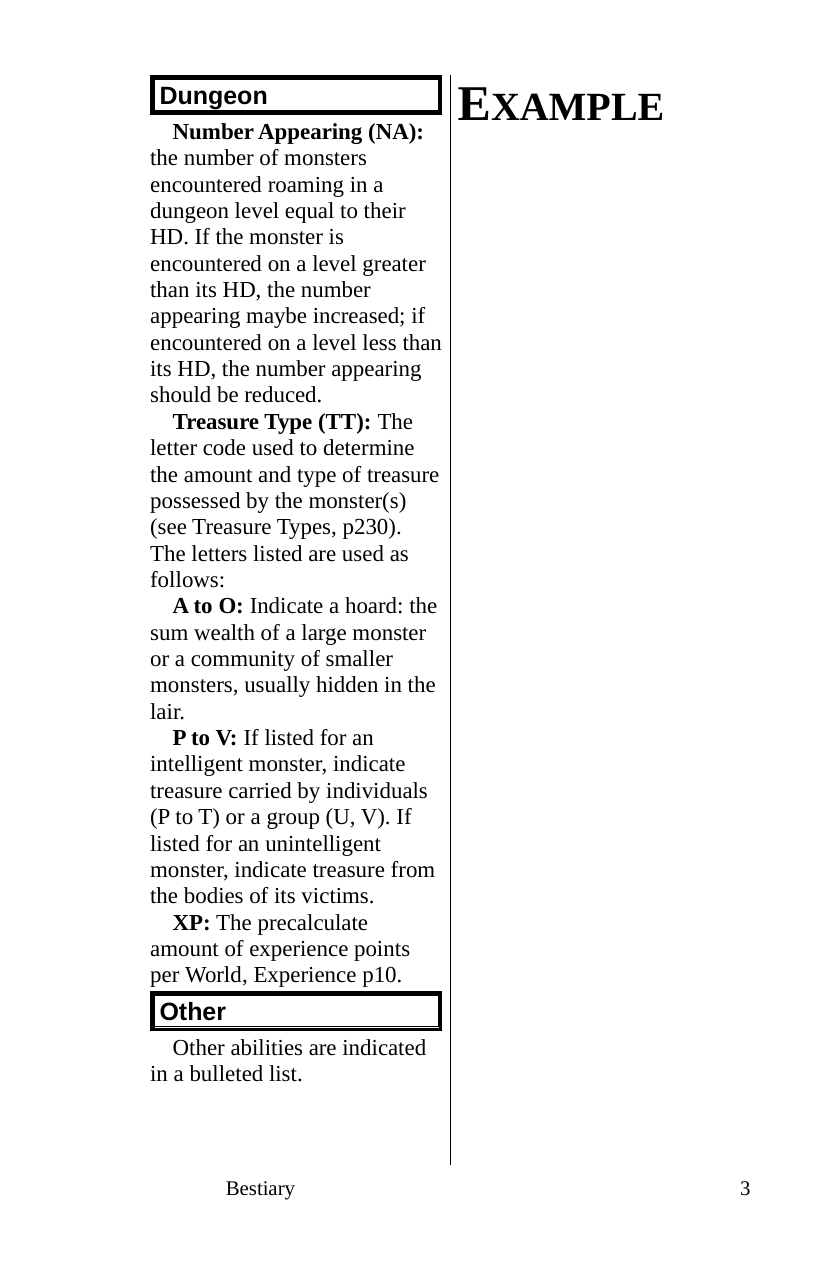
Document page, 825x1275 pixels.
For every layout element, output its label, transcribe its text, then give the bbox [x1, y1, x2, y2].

text A to O: Indicate a hoard: the sum wealth of a large monster or a community of smaller monsters, usually hidden in the lair. [150, 592, 442, 724]
subtitle Other [155, 996, 438, 1026]
text P to V: If listed for an intelligent monster, indicate treasure carried by individuals (P to T) or a group (U, V). If listed for an unintelligent monster, indicate treasure from the bodies of its victims. [150, 724, 442, 909]
text Other abilities are indicated in a bulleted list. [150, 1034, 442, 1086]
text XP: The precalculate amount of experience points per World, Experience p7. [150, 909, 442, 988]
text Number Appearing (NA): the number of monsters encountered roaming in a dungeon level equal to their HD. If the monster is encountered on a level greater than its HD, the number appearing maybe increased; if encountered on a level less than its HD, the number appearing should be reduced. [150, 118, 442, 408]
subtitle Dungeon [155, 80, 438, 110]
subtitle Example [457, 87, 750, 128]
text Treasure Type (TT): The letter code used to determine the amount and type of treasure possessed by the monster(s) (see Treasure Types, p230). The letters listed are used as follows: [150, 408, 442, 592]
